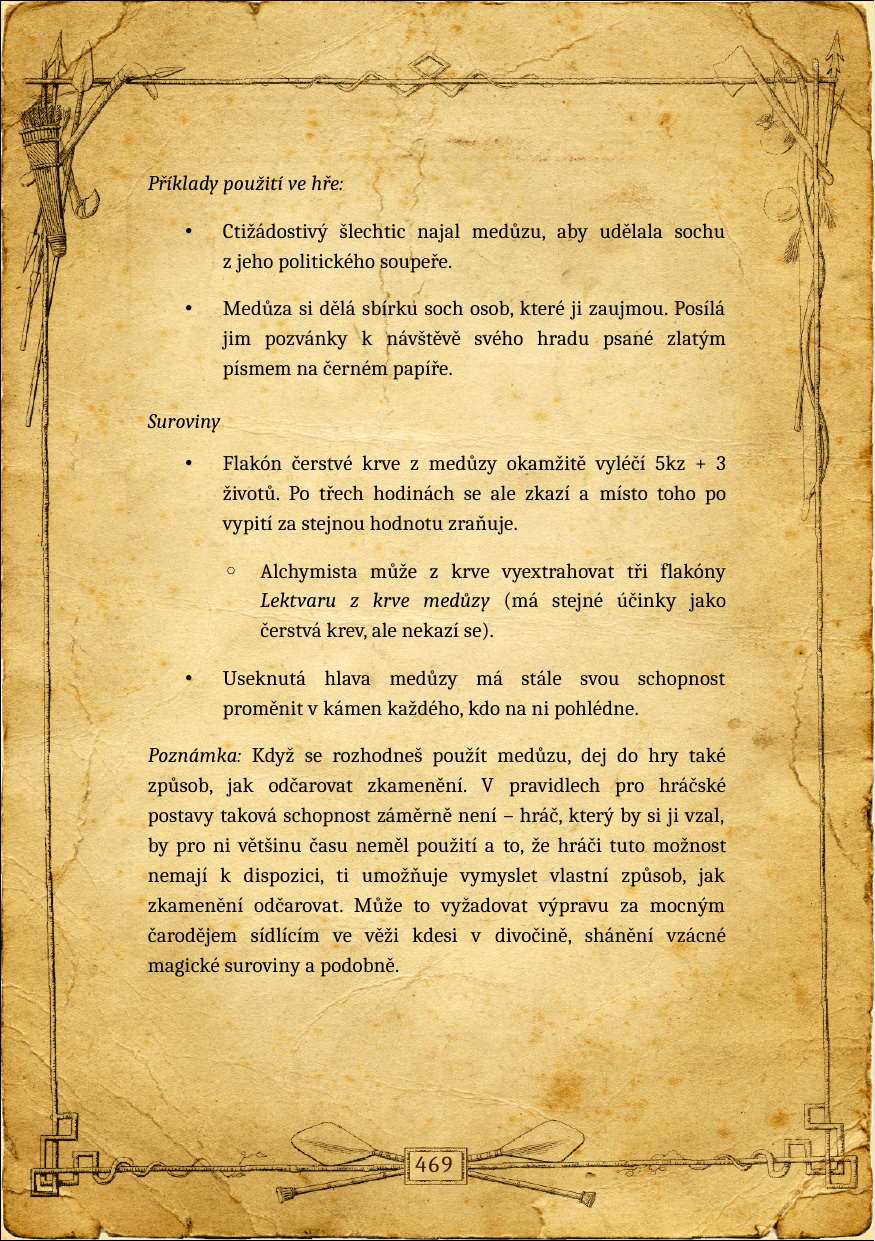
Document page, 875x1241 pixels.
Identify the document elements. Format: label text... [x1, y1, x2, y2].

list Alchymista může z⁠ krve vyextrahovat tři flakóny Lektvaru z⁠ krve medůzy (má stejné účinky jako čerstvá krev, ale nekazí se). [223, 559, 726, 643]
text Poznámka: Když se rozhodneš použít medůzu, dej do hry také způsob, jak odčarovat zkamenění. V⁠ pravidlech pro hráčské postavy taková schopnost záměrně není – hráč, který by si ji vzal, by pro ni většinu času neměl použití a⁠ to, že hráči tuto možnost nemají k⁠ dispozici, ti umožňuje vymyslet vlastní způsob, jak zkamenění odčarovat. Může to vyžadovat výpravu za mocným čarodějem sídlícím ve věži kdesi v⁠ divočině, shánění vzácné magické suroviny a⁠ podobně. [148, 744, 726, 977]
list Flakón čerstvé krve z⁠ medůzy okamžitě vyléčí 5kz + 3 životů. Po třech hodinách se ale zkazí a⁠ místo toho po vypití za stejnou hodnotu zraňuje. [185, 452, 726, 536]
list Useknutá hlava medůzy má stále svou schopnost proměnit v⁠ kámen každého, kdo na ni pohlédne. [185, 667, 726, 721]
text Příklady použití ve hře: [148, 172, 726, 196]
picture [1, 1, 874, 1240]
list Medůza si dělá sbírku soch osob, které ji zaujmou. Posílá jim pozvánky k⁠ návštěvě svého hradu psané zlatým písmem na černém papíře. [185, 297, 726, 381]
text Suroviny [148, 410, 726, 434]
list Ctižádostivý šlechtic najal medůzu, aby udělala sochu z⁠ jeho politického soupeře. [185, 219, 726, 273]
